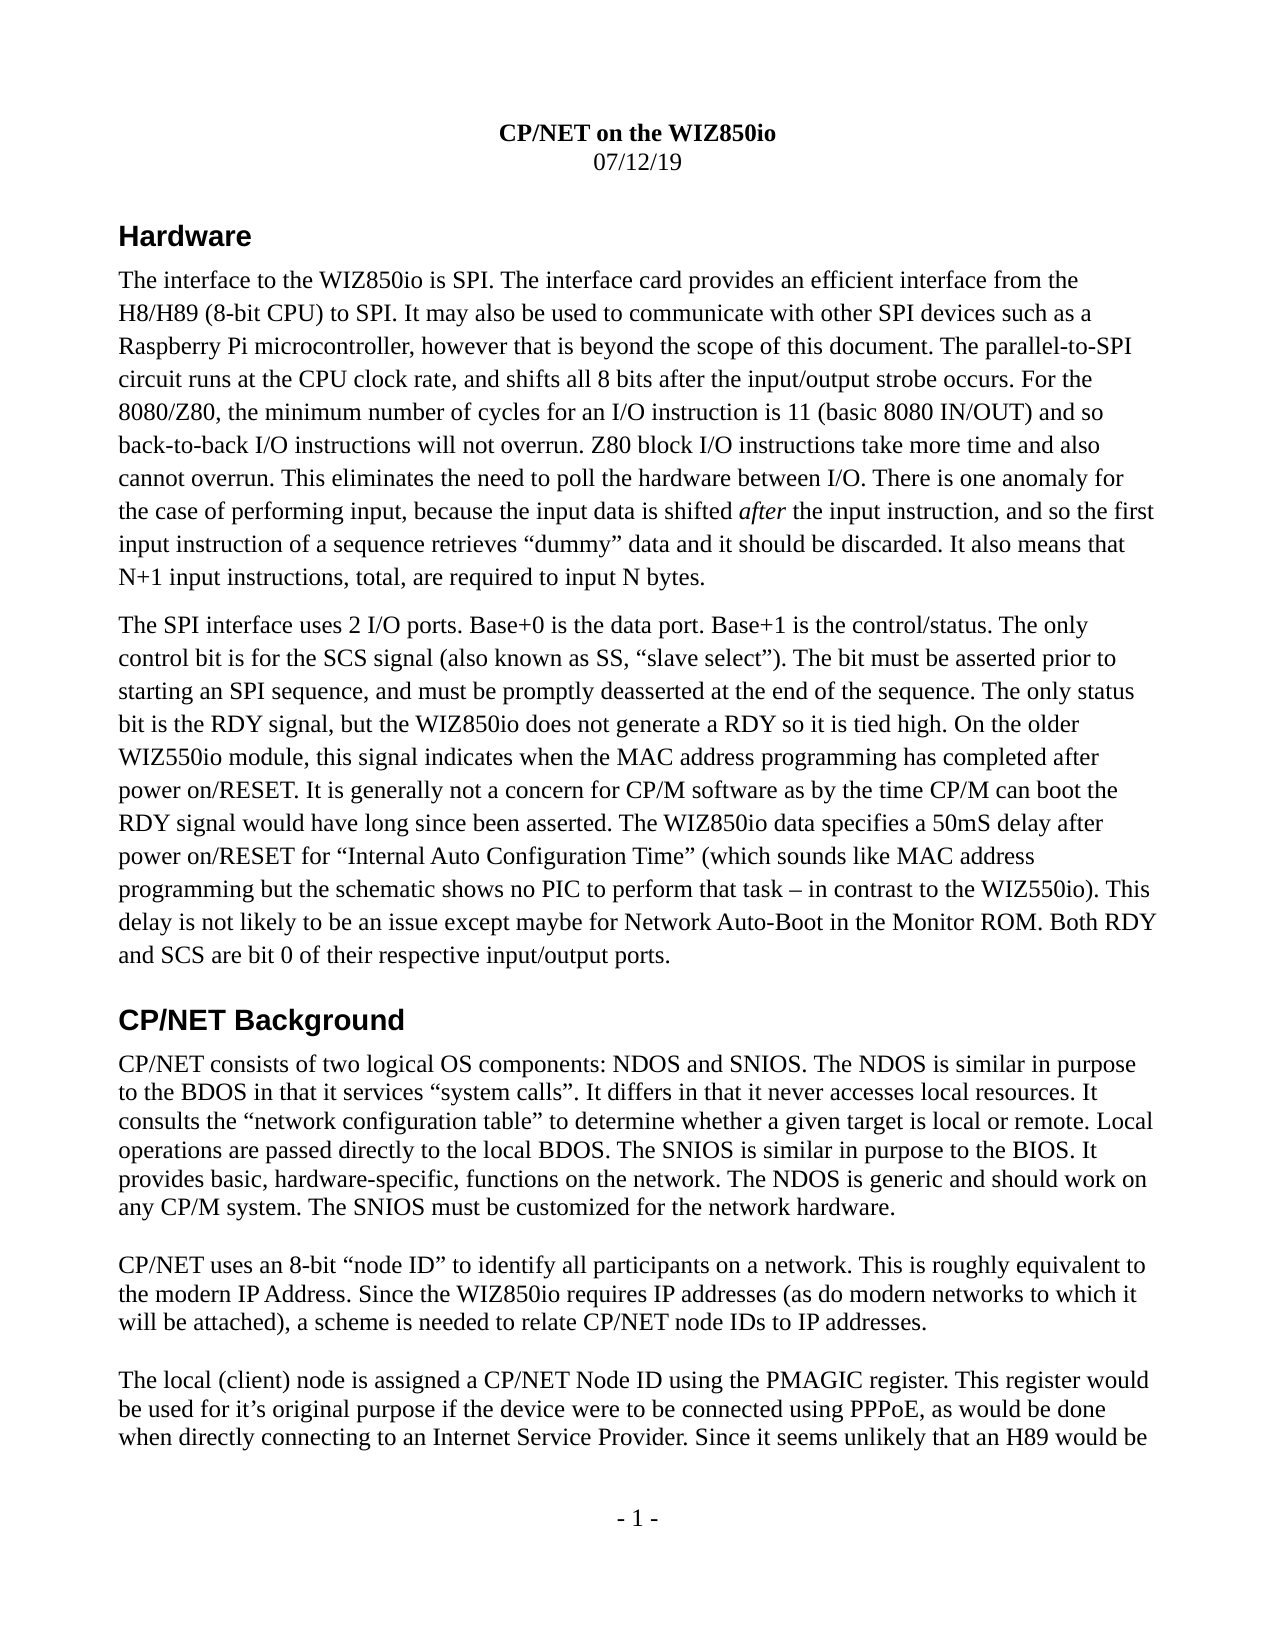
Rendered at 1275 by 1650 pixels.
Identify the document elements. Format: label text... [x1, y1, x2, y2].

text CP/NET uses an 8-bit “node ID” to identify all participants on a network. This is roughly equivalent to the modern IP Address. Since the WIZ850io requires IP addresses (as do modern networks to which it will be attached), a scheme is needed to relate CP/NET node IDs to IP addresses. [118, 1250, 1157, 1336]
text The interface to the WIZ850io is SPI. The interface card provides an efficient interface from the H8/H89 (8-bit CPU) to SPI. It may also be used to communicate with other SPI devices such as a Raspberry Pi microcontroller, however that is beyond the scope of this document. The parallel-to-SPI circuit runs at the CPU clock rate, and shifts all 8 bits after the input/output strobe occurs. For the 8080/Z80, the minimum number of cycles for an I/O instruction is 11 (basic 8080 IN/OUT) and so back-to-back I/O instructions will not overrun. Z80 block I/O instructions take more time and also cannot overrun. This eliminates the need to poll the hardware between I/O. There is one anomaly for the case of performing input, because the input data is shifted after the input instruction, and so the first input instruction of a sequence retrieves “dummy” data and it should be discarded. It also means that N+1 input instructions, total, are required to input N bytes. [118, 265, 1157, 591]
subtitle Hardware [118, 219, 1157, 253]
text 07/12/19 [118, 147, 1157, 176]
text The local (client) node is assigned a CP/NET Node ID using the PMAGIC register. This register would be used for it’s original purpose if the device were to be connected using PPPoE, as would be done when directly connecting to an Internet Service Provider. Since it seems unlikely that an H89 would be [118, 1365, 1157, 1451]
text CP/NET consists of two logical OS components: NDOS and SNIOS. The NDOS is similar in purpose to the BDOS in that it services “system calls”. It differs in that it never accesses local resources. It consults the “network configuration table” to determine whether a given target is local or remote. Local operations are passed directly to the local BDOS. The SNIOS is similar in purpose to the BIOS. It provides basic, hardware-specific, functions on the network. The NDOS is generic and should work on any CP/M system. The SNIOS must be customized for the network hardware. [118, 1049, 1157, 1221]
text The SPI interface uses 2 I/O ports. Base+0 is the data port. Base+1 is the control/status. The only control bit is for the SCS signal (also known as SS, “slave select”). The bit must be asserted prior to starting an SPI sequence, and must be promptly deasserted at the end of the sequence. The only status bit is the RDY signal, but the WIZ850io does not generate a RDY so it is tied high. On the older WIZ550io module, this signal indicates when the MAC address programming has completed after power on/RESET. It is generally not a concern for CP/M software as by the time CP/M can boot the RDY signal would have long since been asserted. The WIZ850io data specifies a 50mS delay after power on/RESET for “Internal Auto Configuration Time” (which sounds like MAC address programming but the schematic shows no PIC to perform that task – in contrast to the WIZ550io). This delay is not likely to be an issue except maybe for Network Auto-Boot in the Monitor ROM. Both RDY and SCS are bit 0 of their respective input/output ports. [118, 610, 1157, 969]
subtitle CP/NET Background [118, 1002, 1157, 1036]
text CP/NET on the WIZ850io [118, 118, 1157, 147]
